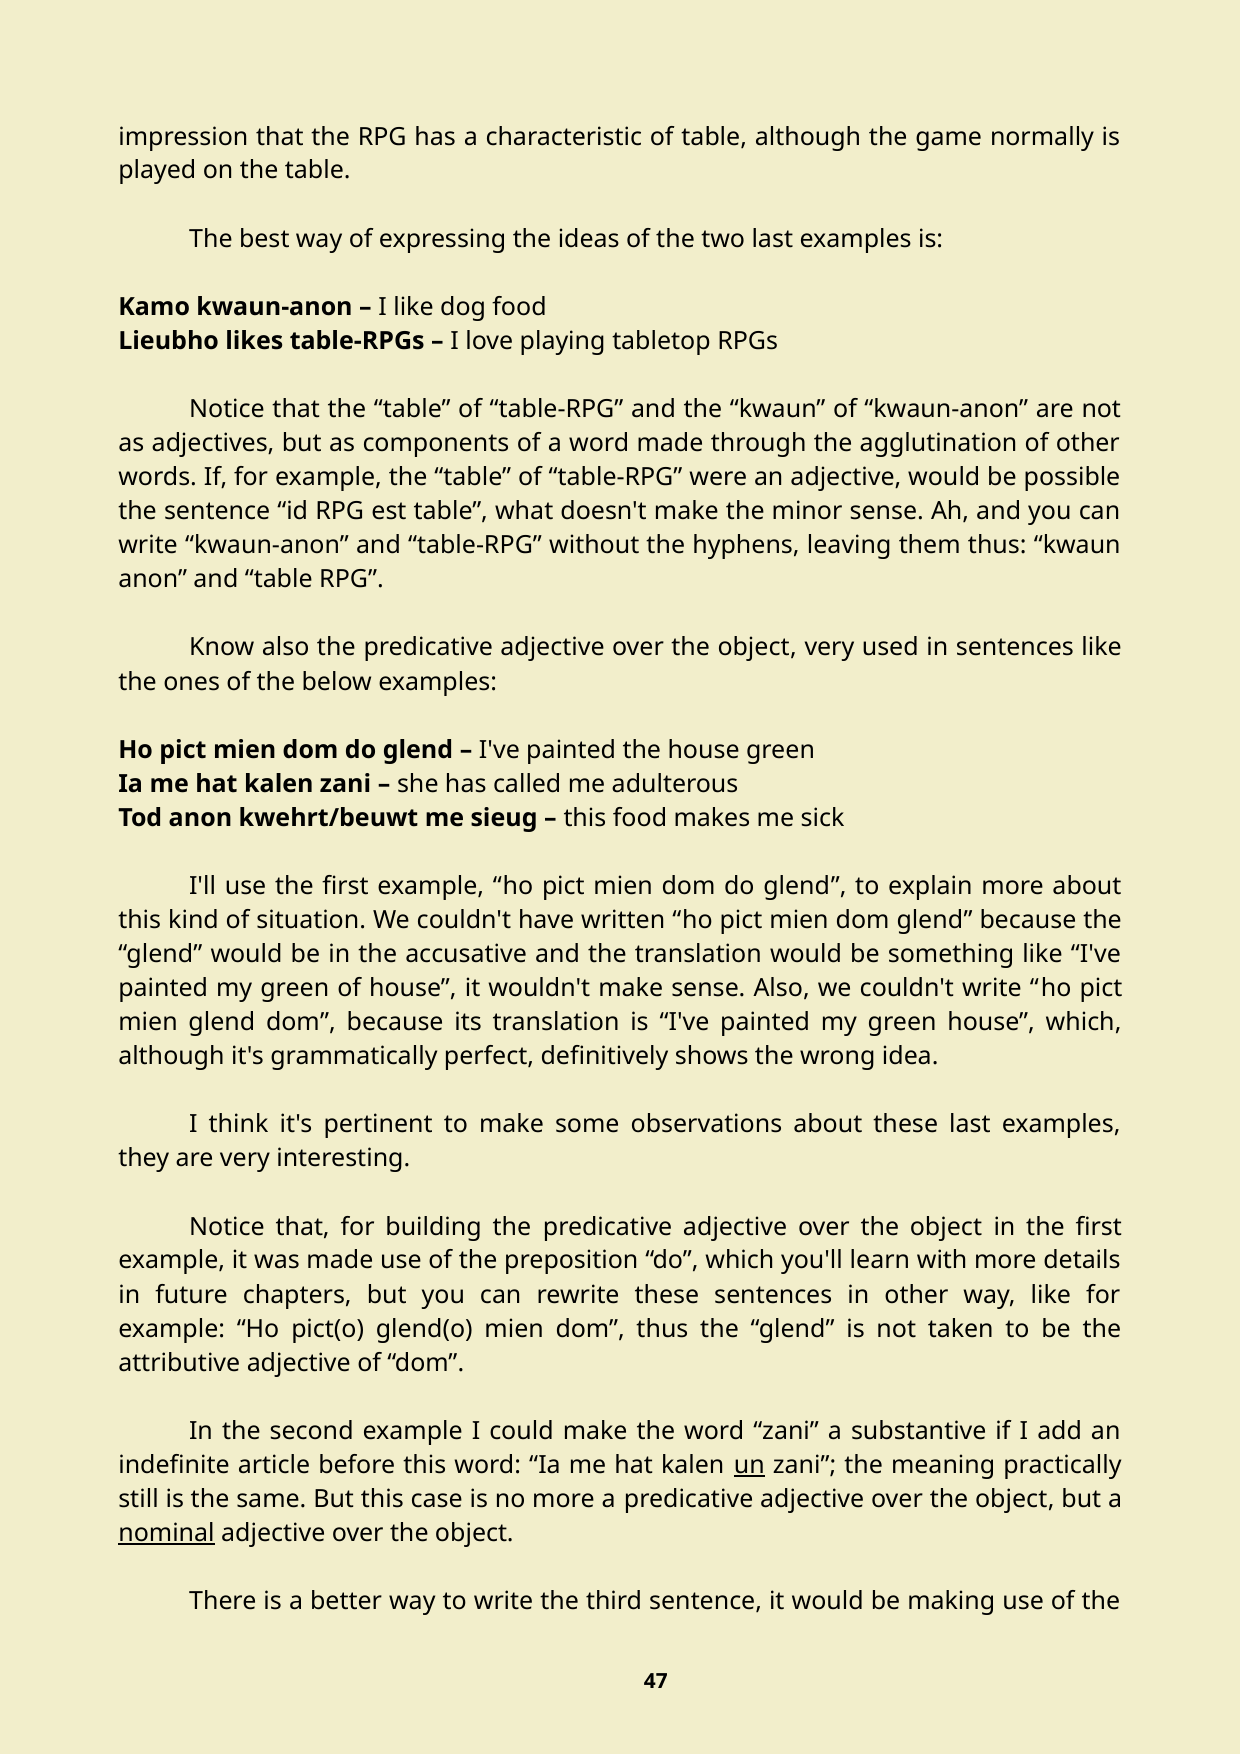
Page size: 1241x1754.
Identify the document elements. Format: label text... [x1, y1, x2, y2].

text I think it's pertinent to make some observations about these last examples, they are very interesting. [118, 1106, 1122, 1174]
text Tod anon kwehrt/beuwt me sieug – this food makes me sick [118, 799, 1122, 833]
text There is a better way to write the third sentence, it would be making use of the [118, 1583, 1122, 1617]
text Notice that, for building the predicative adjective over the object in the first example, it was made use of the preposition “do”, which you'll learn with more details in future chapters, but you can rewrite these sentences in other way, like for example: “Ho pict(o) glend(o) mien dom”, thus the “glend” is not taken to be the attributive adjective of “dom”. [118, 1208, 1122, 1378]
text Notice that the “table” of “table-RPG” and the “kwaun” of “kwaun-anon” are not as adjectives, but as components of a word made through the agglutination of other words. If, for example, the “table” of “table-RPG” were an adjective, would be possible the sentence “id RPG est table”, what doesn't make the minor sense. Ah, and you can write “kwaun-anon” and “table-RPG” without the hyphens, leaving them thus: “kwaun anon” and “table RPG”. [118, 391, 1122, 595]
text Kamo kwaun-anon – I like dog food [118, 288, 1122, 322]
text Lieubho likes table-RPGs – I love playing tabletop RPGs [118, 322, 1122, 357]
text Know also the predicative adjective over the object, very used in sentences like the ones of the below examples: [118, 629, 1122, 697]
text I'll use the first example, “ho pict mien dom do glend”, to explain more about this kind of situation. We couldn't have written “ho pict mien dom glend” because the “glend” would be in the accusative and the translation would be something like “I've painted my green of house”, it wouldn't make sense. Also, we couldn't write “ho pict mien glend dom”, because its translation is “I've painted my green house”, which, although it's grammatically perfect, definitively shows the wrong idea. [118, 867, 1122, 1072]
text In the second example I could make the word “zani” a substantive if I add an indefinite article before this word: “Ia me hat kalen un zani”; the meaning practically still is the same. But this case is no more a predicative adjective over the object, but a nominal adjective over the object. [118, 1412, 1122, 1549]
text The best way of expressing the ideas of the two last examples is: [118, 220, 1122, 254]
text impression that the RPG has a characteristic of table, although the game normally is played on the table. [118, 118, 1122, 186]
text Ho pict mien dom do glend – I've painted the house green [118, 731, 1122, 765]
text Ia me hat kalen zani – she has called me adulterous [118, 765, 1122, 799]
